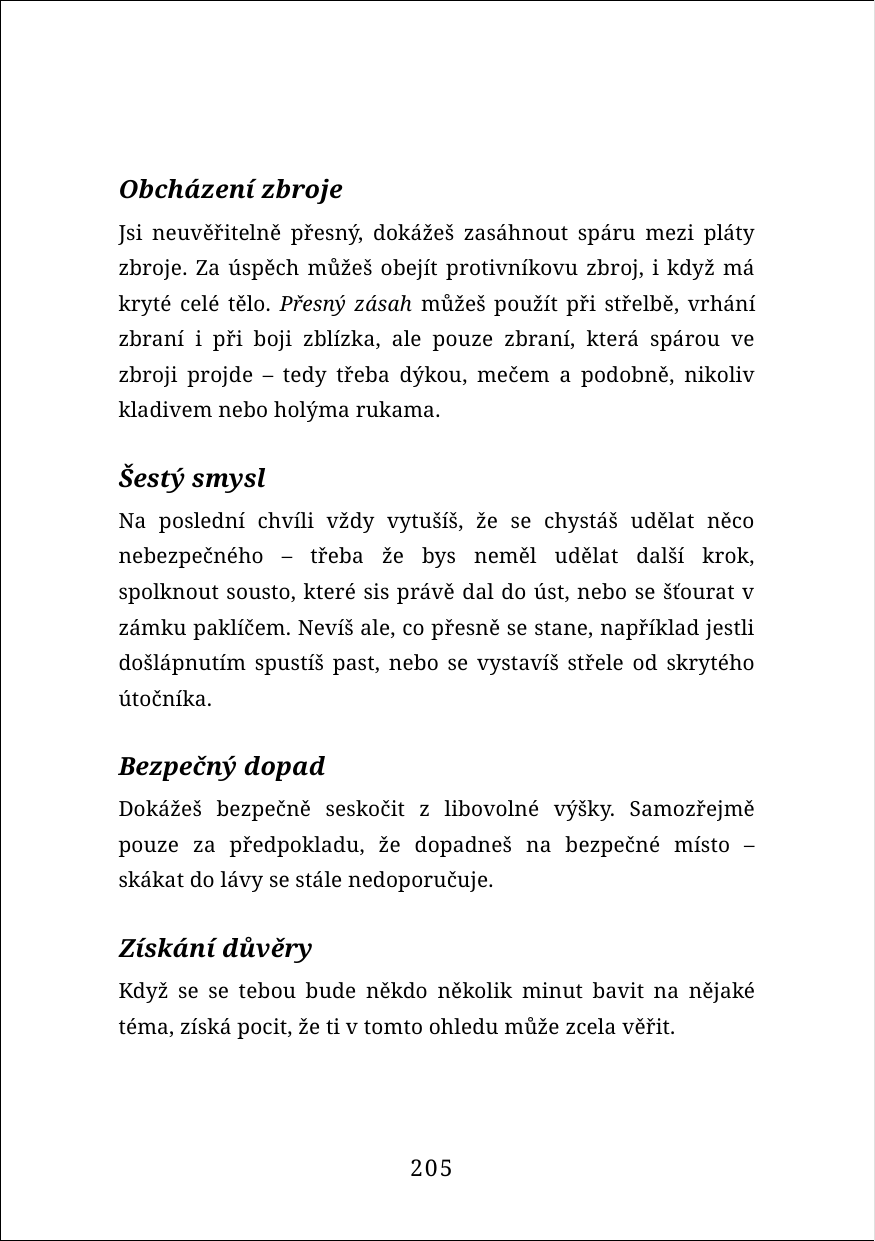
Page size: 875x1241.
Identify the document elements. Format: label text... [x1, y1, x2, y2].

subtitle Bezpečný dopad [118, 749, 756, 783]
subtitle Získání důvěry [118, 931, 756, 964]
subtitle Šestý smysl [118, 460, 756, 494]
text Když se se tebou bude někdo několik minut bavit na nějaké téma, získá pocit, že ti v tomto ohledu může zcela věřit. [118, 976, 756, 1040]
text Na poslední chvíli vždy vytušíš, že se chystáš udělat něco nebezpečného – třeba že bys neměl udělat další krok, spolknout sousto, které sis právě dal do úst, nebo se šťourat v zámku paklíčem. Nevíš ale, co přesně se stane, například jestli došlápnutím spustíš past, nebo se vystavíš střele od skrytého útočníka. [118, 506, 756, 712]
subtitle Obcházení zbroje [118, 172, 756, 206]
text Dokážeš bezpečně seskočit z libovolné výšky. Samozřejmě pouze za předpokladu, že dopadneš na bezpečné místo – skákat do lávy se stále nedoporučuje. [118, 794, 756, 894]
text Jsi neuvěřitelně přesný, dokážeš zasáhnout spáru mezi pláty zbroje. Za úspěch můžeš obejít protivníkovu zbroj, i když má kryté celé tělo. Přesný zásah můžeš použít při střelbě, vrhání zbraní i při boji zblízka, ale pouze zbraní, která spárou ve zbroji projde – tedy třeba dýkou, mečem a podobně, nikoliv kladivem nebo holýma rukama. [118, 218, 756, 424]
